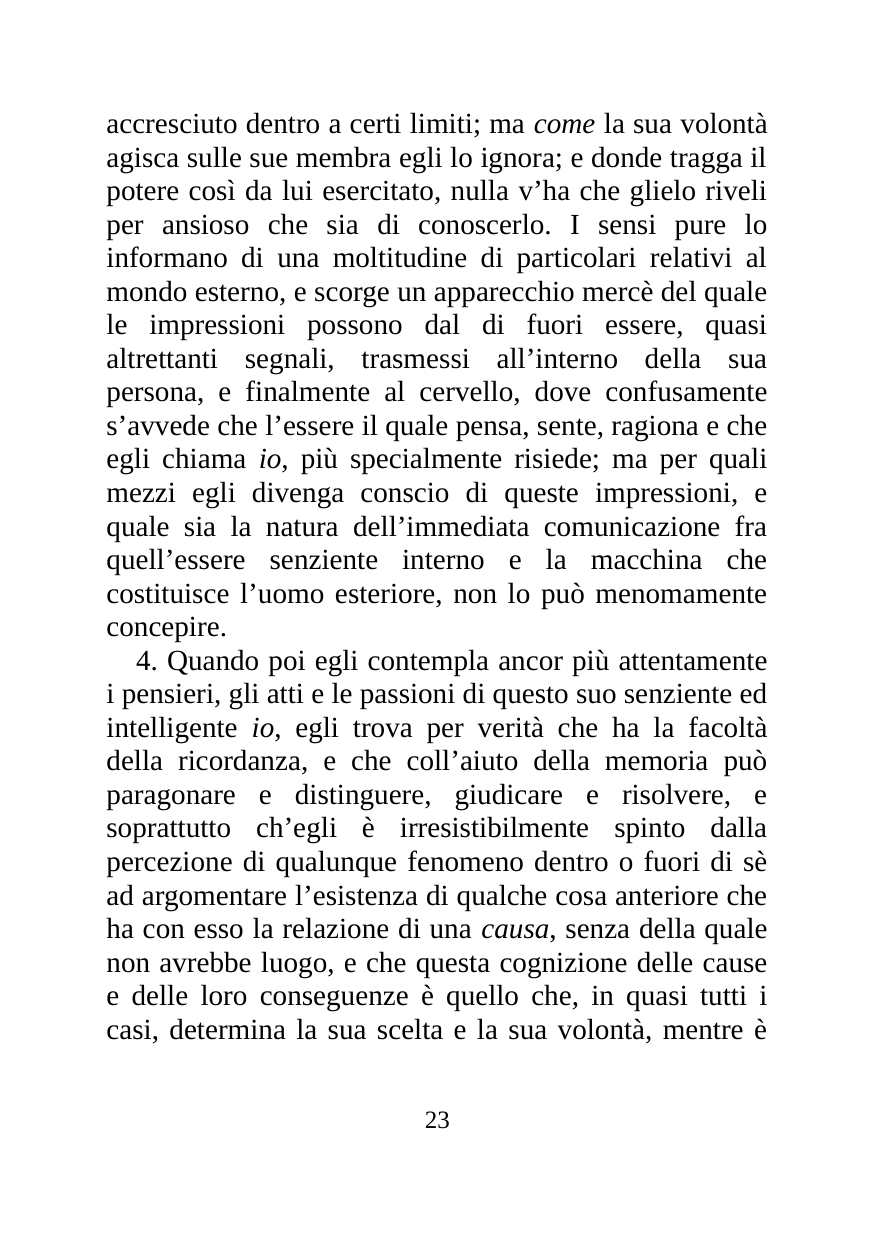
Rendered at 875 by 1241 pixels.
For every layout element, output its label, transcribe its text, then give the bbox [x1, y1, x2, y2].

text accresciuto dentro a certi limiti; ma come la sua volontà agisca sulle sue membra egli lo ignora; e donde tragga il potere così da lui esercitato, nulla v’ha che glielo riveli per ansioso che sia di conoscerlo. I sensi pure lo informano di una moltitudine di particolari relativi al mondo esterno, e scorge un apparecchio mercè del quale le impressioni possono dal di fuori essere, quasi altrettanti segnali, trasmessi all’interno della sua persona, e finalmente al cervello, dove confusamente s’avvede che l’essere il quale pensa, sente, ragiona e che egli chiama io, più specialmente risiede; ma per quali mezzi egli divenga conscio di queste impressioni, e quale sia la natura dell’immediata comunicazione fra quell’essere senziente interno e la macchina che costituisce l’uomo esteriore, non lo può menomamente concepire. [106, 106, 768, 643]
text 4. Quando poi egli contempla ancor più attentamente i pensieri, gli atti e le passioni di questo suo senziente ed intelligente io, egli trova per verità che ha la facoltà della ricordanza, e che coll’aiuto della memoria può paragonare e distinguere, giudicare e risolvere, e soprattutto ch’egli è irresistibilmente spinto dalla percezione di qualunque fenomeno dentro o fuori di sè ad argomentare l’esistenza di qualche cosa anteriore che ha con esso la relazione di una causa, senza della quale non avrebbe luogo, e che questa cognizione delle cause e delle loro conseguenze è quello che, in quasi tutti i casi, determina la sua scelta e la sua volontà, mentre è [106, 643, 768, 1045]
